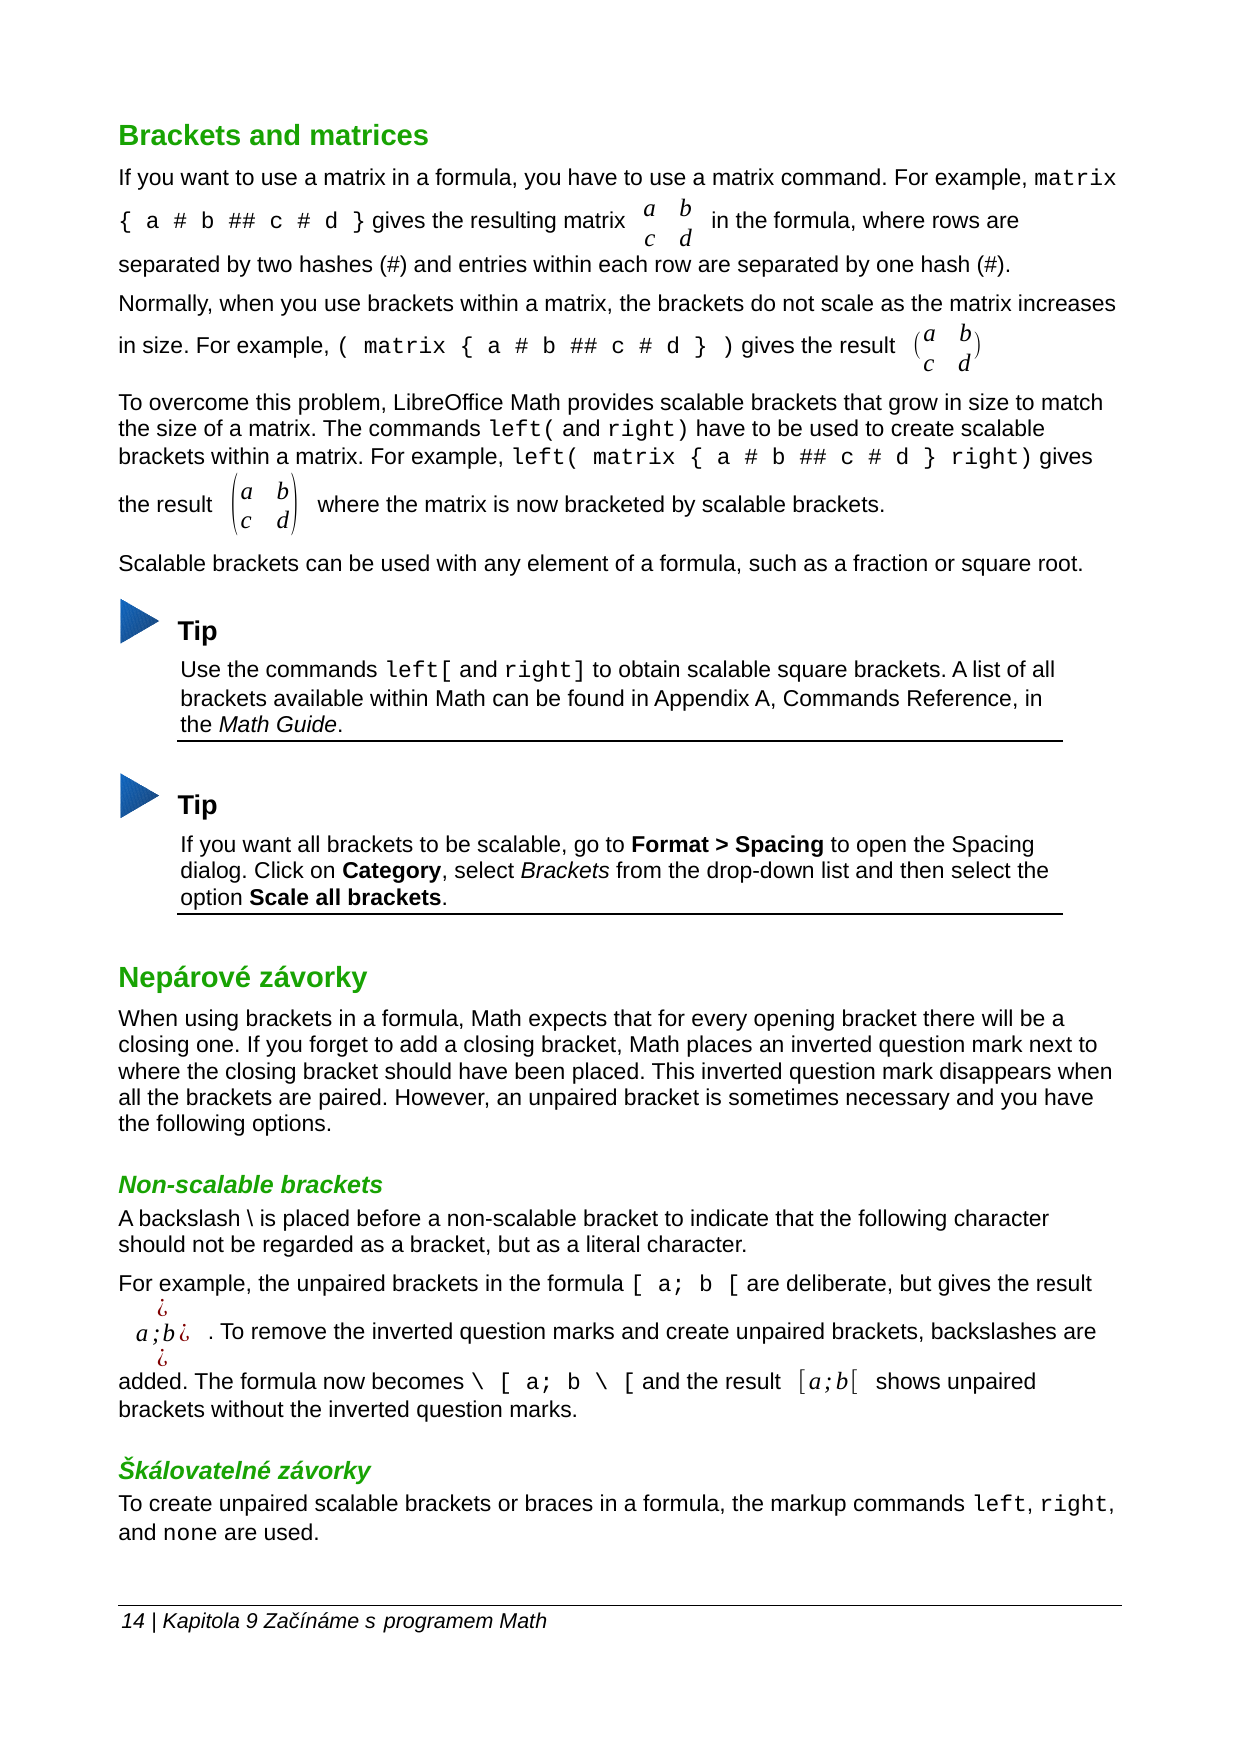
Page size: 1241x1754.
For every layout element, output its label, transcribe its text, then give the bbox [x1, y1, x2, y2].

subtitle Brackets and matrices [118, 118, 1122, 152]
text Scalable brackets can be used with any element of a formula, such as a fraction or square root. [118, 550, 1122, 576]
subtitle Non-scalable brackets [118, 1170, 1122, 1199]
text To create unpaired scalable brackets or braces in a formula, the markup commands left, right, and none are used. [118, 1490, 1122, 1547]
text Use the commands left[ and right] to obtain scalable square brackets. A list of all brackets available within Math can be found in Appendix A, Commands Reference, in the Math Guide. [177, 653, 1063, 740]
subtitle Tip [118, 771, 1122, 820]
text When using brackets in a formula, Math expects that for every opening bracket there will be a closing one. If you forget to add a closing bracket, Math places an inverted question mark next to where the closing bracket should have been placed. This inverted question mark disappears when all the brackets are paired. However, an unpaired bracket is sometimes necessary and you have the following options. [118, 1005, 1122, 1137]
subtitle Škálovatelné závorky [118, 1456, 1122, 1484]
text If you want to use a matrix in a formula, you have to use a matrix command. For example, matrix { a # b ## c # d } gives the resulting matrixin the formula, where rows are separated by two hashes (#) and entries within each row are separated by one hash (#). [118, 163, 1122, 278]
text If you want all brackets to be scalable, go to Format > Spacing to open the Spacing dialog. Click on Category, select Brackets from the drop-down list and then select the option Scale all brackets. [177, 828, 1063, 913]
subtitle Nepárové závorky [118, 960, 1122, 993]
subtitle Tip [118, 596, 1122, 646]
text For example, the unpaired brackets in the formula [ a; b [ are deliberate, but gives the result. To remove the inverted question marks and create unpaired brackets, backslashes are added. The formula now becomes \ [ a; b \ [ and the resultshows unpaired brackets without the inverted question marks. [118, 1270, 1122, 1423]
text A backslash \ is placed before a non-scalable bracket to indicate that the following character should not be regarded as a bracket, but as a literal character. [118, 1204, 1122, 1257]
text To overcome this problem, LibreOffice Math provides scalable brackets that grow in size to match the size of a matrix. The commands left( and right) have to be used to create scalable brackets within a matrix. For example, left( matrix { a # b ## c # d } right) gives the resultwhere the matrix is now bracketed by scalable brackets. [118, 389, 1122, 537]
text Normally, when you use brackets within a matrix, the brackets do not scale as the matrix increases in size. For example, ( matrix { a # b ## c # d } ) gives the result [118, 290, 1122, 376]
